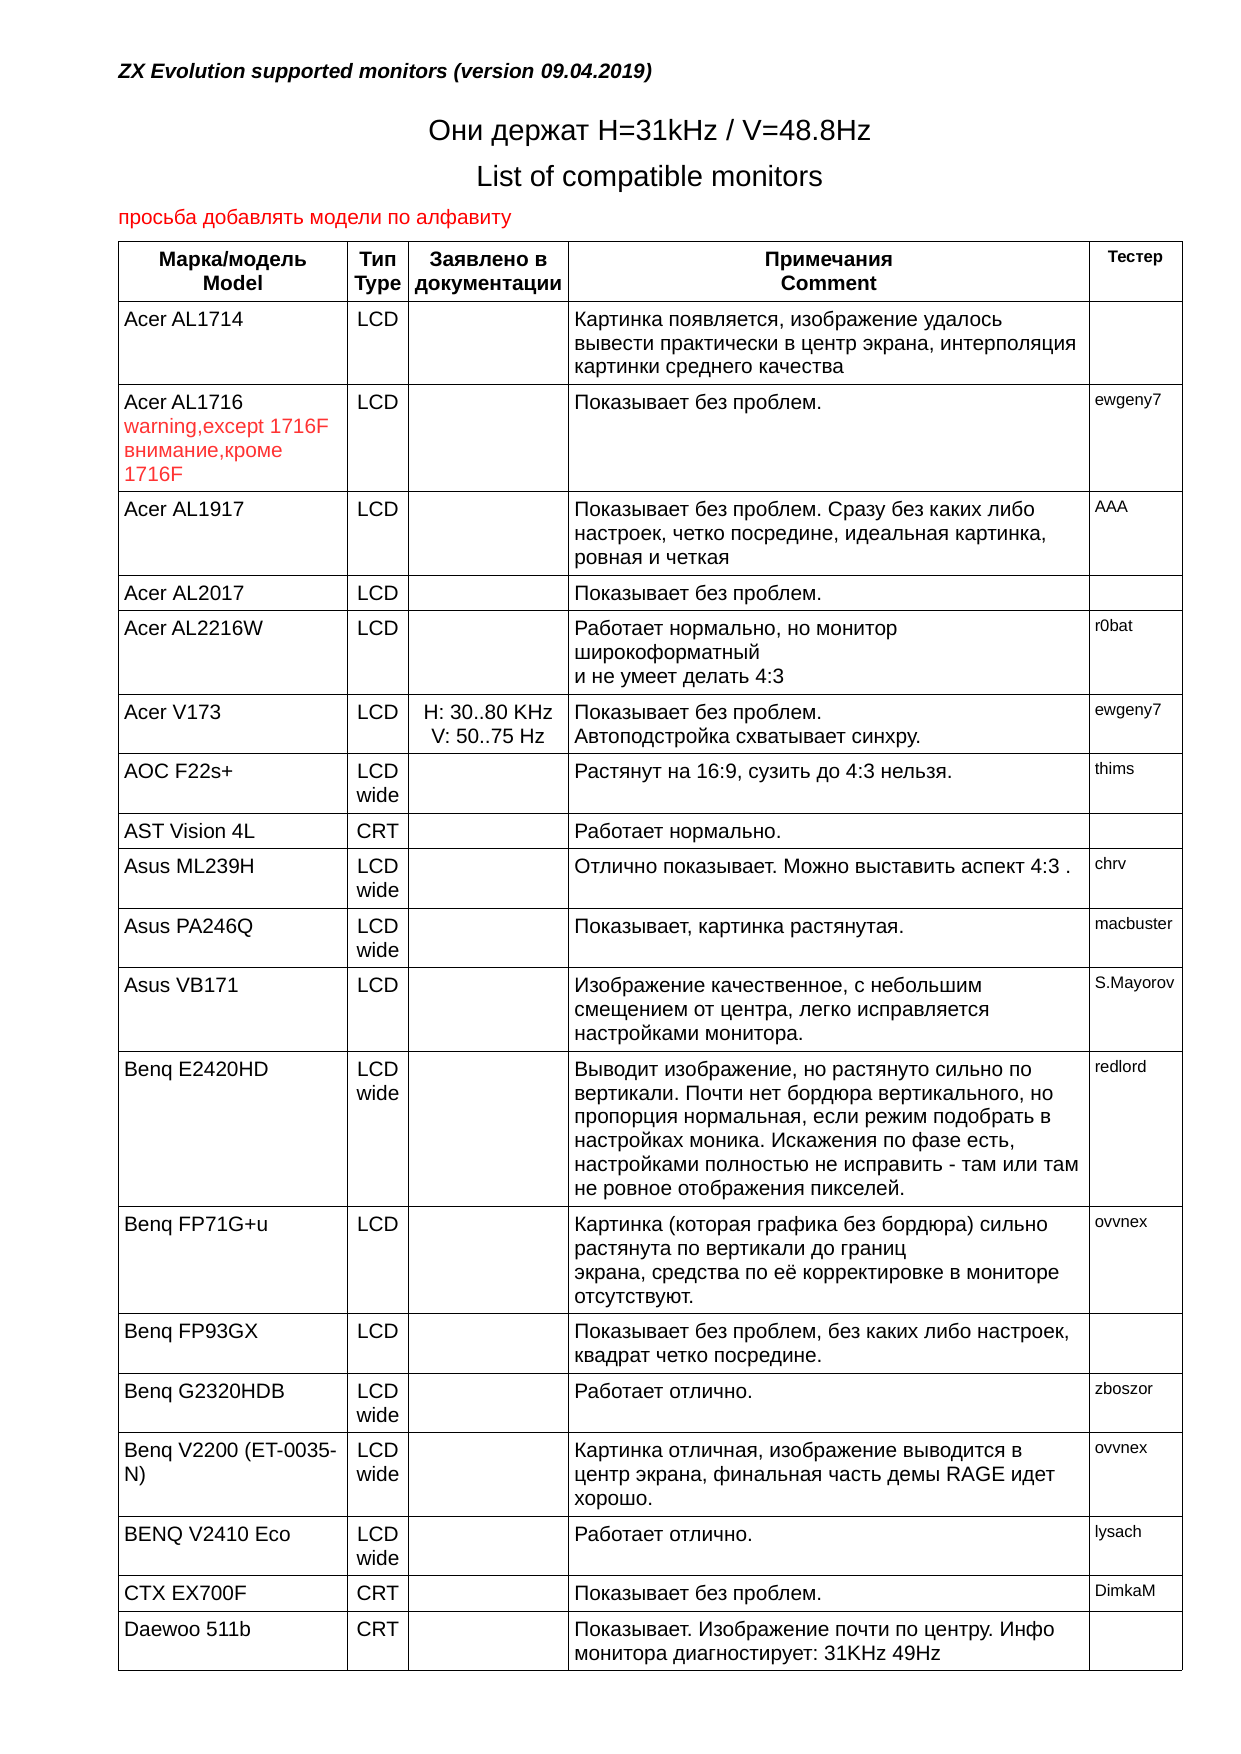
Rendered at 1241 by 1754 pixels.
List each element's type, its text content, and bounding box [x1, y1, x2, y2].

table_header Заявлено в документации [409, 242, 568, 301]
table_cell LCD [348, 492, 408, 575]
table_cell Acer AL1714 [119, 302, 347, 384]
table_cell [409, 385, 568, 491]
table_cell Asus ML239H [119, 849, 347, 908]
table_cell [409, 1374, 568, 1432]
table_cell Benq G2320HDB [119, 1374, 347, 1432]
table_cell [1090, 1612, 1182, 1670]
table_cell LCD [348, 968, 408, 1051]
table_header Тип Type [348, 242, 408, 301]
table_cell Работает нормально. [569, 814, 1089, 848]
table_cell [409, 754, 568, 813]
table_cell Показывает. Изображение почти по центру. Инфо монитора диагностирует: 31KHz 49Hz [569, 1612, 1089, 1670]
table_cell Картинка появляется, изображение удалось вывести практически в центр экрана, интерполяция картинки среднего качества [569, 302, 1089, 384]
table_cell [409, 1207, 568, 1313]
table_header Марка/модель Model [119, 242, 347, 301]
table_cell Выводит изображение, но растянуто сильно по вертикали. Почти нет бордюра вертикального, но пропорция нормальная, если режим подобрать в настройках моника. Искажения по фазе есть, настройками полностью не исправить - там или там не ровное отображения пикселей. [569, 1052, 1089, 1206]
table_cell Показывает без проблем. [569, 385, 1089, 491]
text Они держат H=31kHz / V=48.8Hz [118, 112, 1181, 146]
table_cell DimkaM [1090, 1576, 1182, 1611]
table_cell Benq FP93GX [119, 1314, 347, 1373]
table_cell ovvnex [1090, 1433, 1182, 1516]
table_cell Asus VB171 [119, 968, 347, 1051]
table_cell Acer V173 [119, 695, 347, 753]
table_cell [409, 814, 568, 848]
table_cell LCD [348, 302, 408, 384]
table_cell LCD wide [348, 1517, 408, 1575]
table_cell Показывает без проблем. Сразу без каких либо настроек, четко посредине, идеальная картинка, ровная и четкая [569, 492, 1089, 575]
table_cell [409, 1517, 568, 1575]
table_cell Изображение качественное, с небольшим смещением от центра, легко исправляется настройками монитора. [569, 968, 1089, 1051]
table_cell LCD wide [348, 754, 408, 813]
table_cell macbuster [1090, 909, 1182, 967]
table_cell ewgeny7 [1090, 695, 1182, 753]
table_cell lysach [1090, 1517, 1182, 1575]
table_cell [409, 302, 568, 384]
table_cell Показывает без проблем. Автоподстройка схватывает синхру. [569, 695, 1089, 753]
table_cell LCD wide [348, 1433, 408, 1516]
table_cell ewgeny7 [1090, 385, 1182, 491]
table_cell [409, 968, 568, 1051]
table_cell LCD wide [348, 1374, 408, 1432]
table_cell Показывает без проблем, без каких либо настроек, квадрат четко посредине. [569, 1314, 1089, 1373]
table_cell [409, 1612, 568, 1670]
table_cell LCD [348, 1314, 408, 1373]
table_cell redlord [1090, 1052, 1182, 1206]
table_cell Acer AL2216W [119, 611, 347, 694]
table_cell [409, 1576, 568, 1611]
table_cell Benq E2420HD [119, 1052, 347, 1206]
table_cell Показывает, картинка растянутая. [569, 909, 1089, 967]
table_header Тестер [1090, 242, 1182, 301]
table_cell [409, 1433, 568, 1516]
table_cell H: 30..80 KHz V: 50..75 Hz [409, 695, 568, 753]
table_cell thims [1090, 754, 1182, 813]
table_cell [1090, 576, 1182, 610]
table_cell [409, 492, 568, 575]
table_cell Отлично показывает. Можно выставить аспект 4:3 . [569, 849, 1089, 908]
table_cell Benq V2200 (ET-0035-N) [119, 1433, 347, 1516]
table_cell [409, 576, 568, 610]
table_cell CRT [348, 1612, 408, 1670]
table_cell Benq FP71G+u [119, 1207, 347, 1313]
table_cell CRT [348, 1576, 408, 1611]
table_cell Acer AL2017 [119, 576, 347, 610]
table_cell Показывает без проблем. [569, 1576, 1089, 1611]
table_cell Работает нормально, но монитор широкоформатный и не умеет делать 4:3 [569, 611, 1089, 694]
table_cell LCD wide [348, 1052, 408, 1206]
table_cell chrv [1090, 849, 1182, 908]
table_cell BENQ V2410 Eco [119, 1517, 347, 1575]
table_cell Картинка (которая графика без бордюра) сильно растянута по вертикали до границ экрана, средства по её корректировке в мониторе отсутствуют. [569, 1207, 1089, 1313]
table_cell [409, 1052, 568, 1206]
table_cell [409, 611, 568, 694]
table_cell LCD wide [348, 849, 408, 908]
table_cell LCD wide [348, 909, 408, 967]
table_cell LCD [348, 695, 408, 753]
table_cell Acer AL1716 warning,except 1716F внимание,кроме 1716F [119, 385, 347, 491]
table_cell S.Mayorov [1090, 968, 1182, 1051]
table_cell Работает отлично. [569, 1517, 1089, 1575]
table_cell LCD [348, 576, 408, 610]
text List of compatible monitors [118, 158, 1181, 192]
table_header Примечания Comment [569, 242, 1089, 301]
text просьба добавлять модели по алфавиту [118, 204, 1181, 228]
table_cell Daewoo 511b [119, 1612, 347, 1670]
table_cell [409, 1314, 568, 1373]
table_cell Показывает без проблем. [569, 576, 1089, 610]
table_cell r0bat [1090, 611, 1182, 694]
table_cell AAA [1090, 492, 1182, 575]
table_cell Работает отлично. [569, 1374, 1089, 1432]
table_cell Asus PA246Q [119, 909, 347, 967]
table_cell [1090, 302, 1182, 384]
table_cell LCD [348, 611, 408, 694]
table_cell ovvnex [1090, 1207, 1182, 1313]
table_cell [409, 909, 568, 967]
table_cell [1090, 1314, 1182, 1373]
table_cell Acer AL1917 [119, 492, 347, 575]
table_cell [1090, 814, 1182, 848]
table_cell [409, 849, 568, 908]
table_cell CTX EX700F [119, 1576, 347, 1611]
table_cell Растянут на 16:9, сузить до 4:3 нельзя. [569, 754, 1089, 813]
table_cell AST Vision 4L [119, 814, 347, 848]
table_cell Картинка отличная, изображение выводится в центр экрана, финальная часть демы RAGE идет хорошо. [569, 1433, 1089, 1516]
table_cell CRT [348, 814, 408, 848]
table_cell LCD [348, 1207, 408, 1313]
table_cell LCD [348, 385, 408, 491]
table_cell AOC F22s+ [119, 754, 347, 813]
table_cell zboszor [1090, 1374, 1182, 1432]
